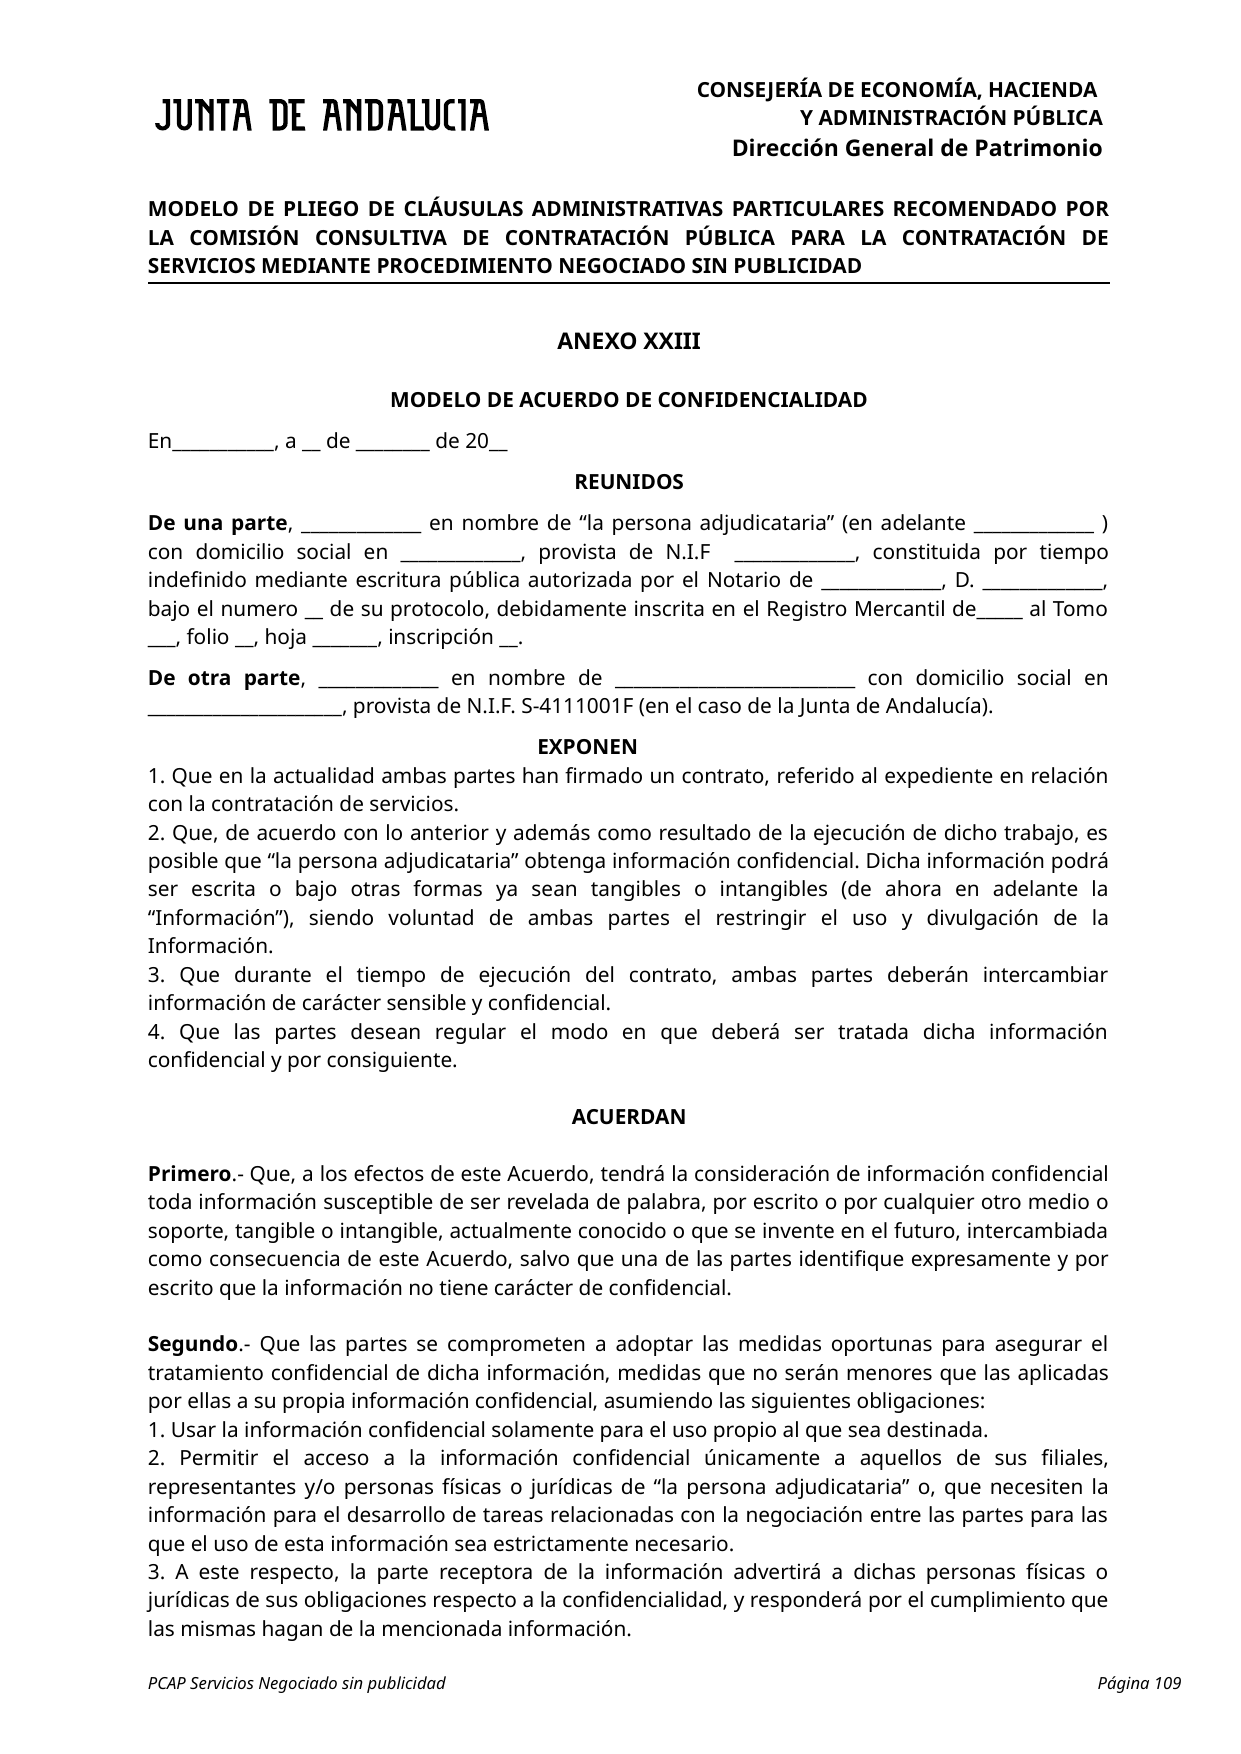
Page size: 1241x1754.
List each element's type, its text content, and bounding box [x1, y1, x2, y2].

text MODELO DE ACUERDO DE CONFIDENCIALIDAD [148, 386, 1110, 414]
text EXPONEN [148, 732, 1027, 761]
text ACUERDAN [148, 1102, 1110, 1131]
text 2. Que, de acuerdo con lo anterior y además como resultado de la ejecución de dicho trabajo, es posible que “la persona adjudicataria” obtenga información confidencial. Dicha información podrá ser escrita o bajo otras formas ya sean tangibles o intangibles (de ahora en adelante la “Información”), siendo voluntad de ambas partes el restringir el uso y divulgación de la Información. [148, 818, 1110, 960]
text Primero.- Que, a los efectos de este Acuerdo, tendrá la consideración de información confidencial toda información susceptible de ser revelada de palabra, por escrito o por cualquier otro medio o soporte, tangible o intangible, actualmente conocido o que se invente en el futuro, intercambiada como consecuencia de este Acuerdo, salvo que una de las partes identifique expresamente y por escrito que la información no tiene carácter de confidencial. [148, 1159, 1110, 1301]
text 3. A este respecto, la parte receptora de la información advertirá a dichas personas físicas o jurídicas de sus obligaciones respecto a la confidencialidad, y responderá por el cumplimiento que las mismas hagan de la mencionada información. [148, 1557, 1110, 1642]
text 1. Que en la actualidad ambas partes han firmado un contrato, referido al expediente en relación con la contratación de servicios. [148, 761, 1110, 818]
text De una parte, _____________ en nombre de “la persona adjudicataria” (en adelante _____________ ) con domicilio social en _____________, provista de N.I.F _____________, constituida por tiempo indefinido mediante escritura pública autorizada por el Notario de _____________, D. _____________, bajo el numero __ de su protocolo, debidamente inscrita en el Registro Mercantil de_____ al Tomo ___, folio __, hoja _______, inscripción __. [148, 508, 1110, 651]
text En___________, a __ de ________ de 20__ [148, 426, 1110, 455]
text 4. Que las partes desean regular el modo en que deberá ser tratada dicha información confidencial y por consiguiente. [148, 1017, 1110, 1074]
text Segundo.- Que las partes se comprometen a adoptar las medidas oportunas para asegurar el tratamiento confidencial de dicha información, medidas que no serán menores que las aplicadas por ellas a su propia información confidencial, asumiendo las siguientes obligaciones: [148, 1329, 1110, 1415]
text REUNIDOS [148, 467, 1110, 496]
text 3. Que durante el tiempo de ejecución del contrato, ambas partes deberán intercambiar información de carácter sensible y confidencial. [148, 960, 1110, 1017]
text 1. Usar la información confidencial solamente para el uso propio al que sea destinada. [148, 1415, 1110, 1443]
text MODELO DE PLIEGO DE CLÁUSULAS ADMINISTRATIVAS PARTICULARES RECOMENDADO POR LA COMISIÓN CONSULTIVA DE CONTRATACIÓN PÚBLICA PARA LA CONTRATACIÓN DE SERVICIOS MEDIANTE PROCEDIMIENTO NEGOCIADO SIN PUBLICIDAD [148, 194, 1110, 282]
text 2. Permitir el acceso a la información confidencial únicamente a aquellos de sus filiales, representantes y/o personas físicas o jurídicas de “la persona adjudicataria” o, que necesiten la información para el desarrollo de tareas relacionadas con la negociación entre las partes para las que el uso de esta información sea estrictamente necesario. [148, 1443, 1110, 1557]
text De otra parte, _____________ en nombre de __________________________ con domicilio social en _____________________, provista de N.I.F. S-4111001F (en el caso de la Junta de Andalucía). [148, 663, 1110, 720]
text ANEXO XXIII [148, 325, 1110, 357]
